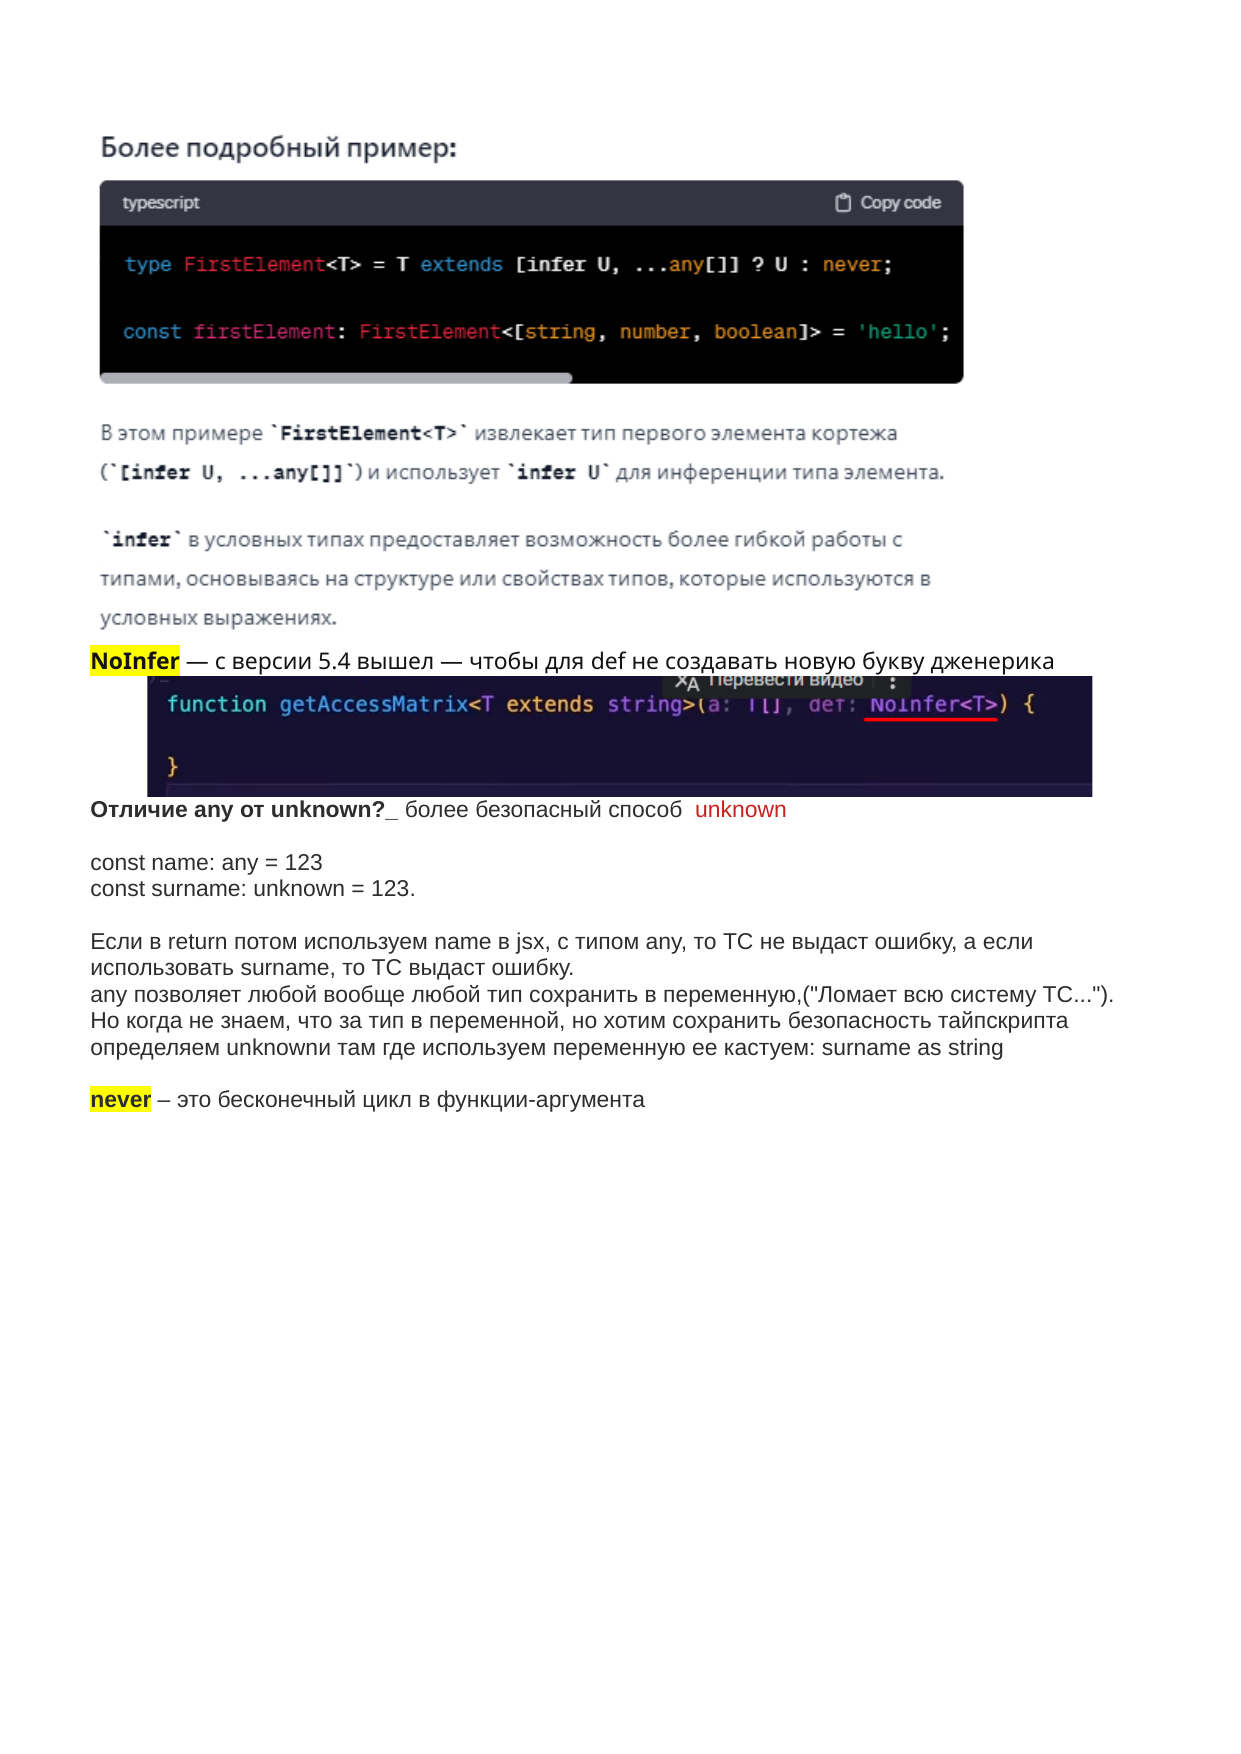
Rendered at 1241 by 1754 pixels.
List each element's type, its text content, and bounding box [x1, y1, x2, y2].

text Отличие any от unknown?_ более безопасный способ unknown [90, 734, 1150, 823]
text NoInfer — с версии 5.4 вышел — чтобы для def не создавать новую букву дженерика [90, 645, 1150, 676]
text never – это бесконечный цикл в функции-аргумента [90, 1086, 1150, 1112]
text any позволяет любой вообще любой тип сохранить в переменную,("Ломает всю систему ТС..."). Но когда не знаем, что за тип в переменной, но хотим сохранить безопасность тайпскрипта определяем unknownи там где используем переменную ее кастуем: surname as string [90, 981, 1150, 1060]
picture [147, 676, 1093, 797]
text сonst name: any = 123 [90, 849, 1150, 875]
text const surname: unknown = 123. [90, 875, 1150, 902]
picture [86, 118, 1063, 639]
text Если в return потом используем name в jsx, с типом any, то ТС не выдаст ошибку, а если использовать surname, то ТС выдаст ошибку. [90, 928, 1150, 981]
